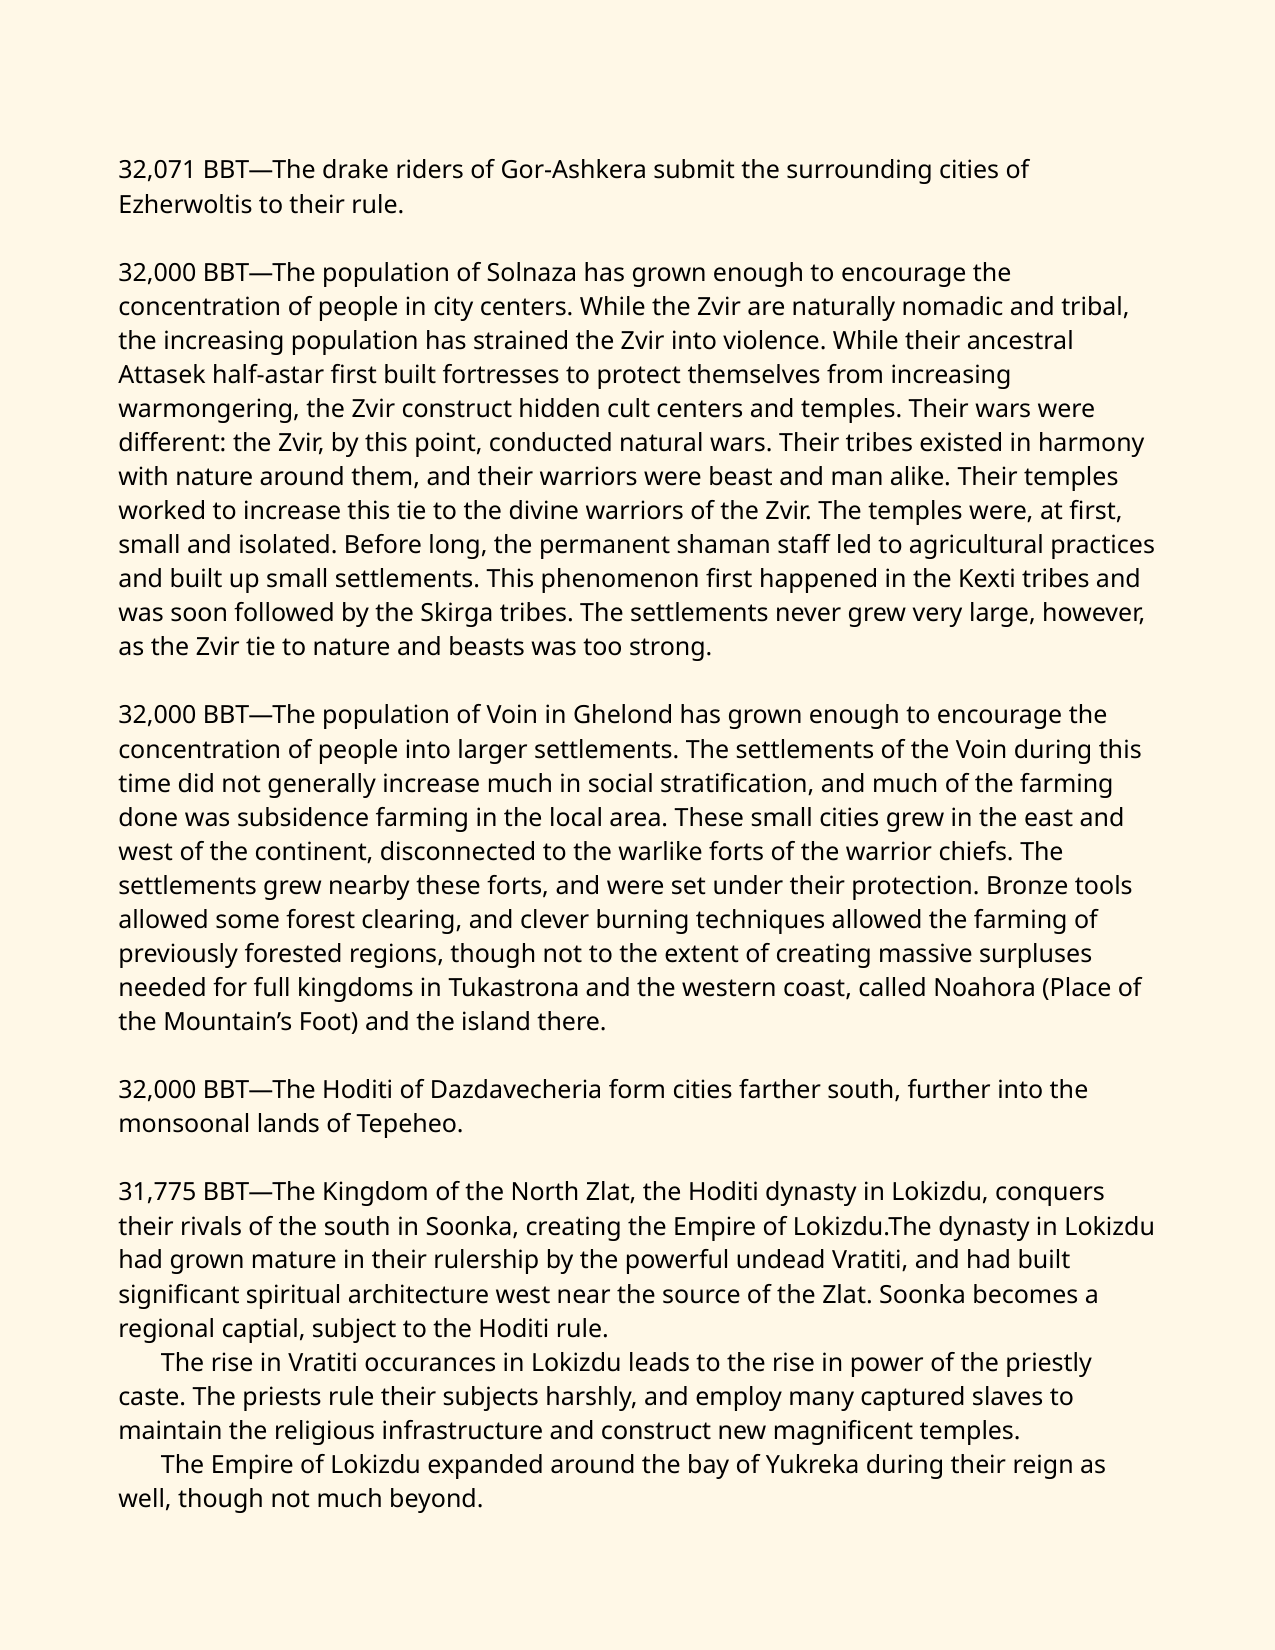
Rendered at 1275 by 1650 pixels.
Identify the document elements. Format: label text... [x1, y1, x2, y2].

text 32,000 BBT—The Hoditi of Dazdavecheria form cities farther south, further into the monsoonal lands of Tepeheo. [118, 1072, 1157, 1140]
text 32,071 BBT—The drake riders of Gor-Ashkera submit the surrounding cities of Ezherwoltis to their rule. [118, 152, 1157, 220]
text 31,775 BBT—The Kingdom of the North Zlat, the Hoditi dynasty in Lokizdu, conquers their rivals of the south in Soonka, creating the Empire of Lokizdu.The dynasty in Lokizdu had grown mature in their rulership by the powerful undead Vratiti, and had built significant spiritual architecture west near the source of the Zlat. Soonka becomes a regional captial, subject to the Hoditi rule. [118, 1174, 1157, 1344]
text The rise in Vratiti occurances in Lokizdu leads to the rise in power of the priestly caste. The priests rule their subjects harshly, and employ many captured slaves to maintain the religious infrastructure and construct new magnificent temples. [118, 1344, 1157, 1447]
text The Empire of Lokizdu expanded around the bay of Yukreka during their reign as well, though not much beyond. [118, 1447, 1157, 1515]
text 32,000 BBT—The population of Solnaza has grown enough to encourage the concentration of people in city centers. While the Zvir are naturally nomadic and tribal, the increasing population has strained the Zvir into violence. While their ancestral Attasek half-astar first built fortresses to protect themselves from increasing warmongering, the Zvir construct hidden cult centers and temples. Their wars were different: the Zvir, by this point, conducted natural wars. Their tribes existed in harmony with nature around them, and their warriors were beast and man alike. Their temples worked to increase this tie to the divine warriors of the Zvir. The temples were, at first, small and isolated. Before long, the permanent shaman staff led to agricultural practices and built up small settlements. This phenomenon first happened in the Kexti tribes and was soon followed by the Skirga tribes. The settlements never grew very large, however, as the Zvir tie to nature and beasts was too strong. [118, 254, 1157, 663]
text 32,000 BBT—The population of Voin in Ghelond has grown enough to encourage the concentration of people into larger settlements. The settlements of the Voin during this time did not generally increase much in social stratification, and much of the farming done was subsidence farming in the local area. These small cities grew in the east and west of the continent, disconnected to the warlike forts of the warrior chiefs. The settlements grew nearby these forts, and were set under their protection. Bronze tools allowed some forest clearing, and clever burning techniques allowed the farming of previously forested regions, though not to the extent of creating massive surpluses needed for full kingdoms in Tukastrona and the western coast, called Noahora (Place of the Mountain’s Foot) and the island there. [118, 697, 1157, 1038]
